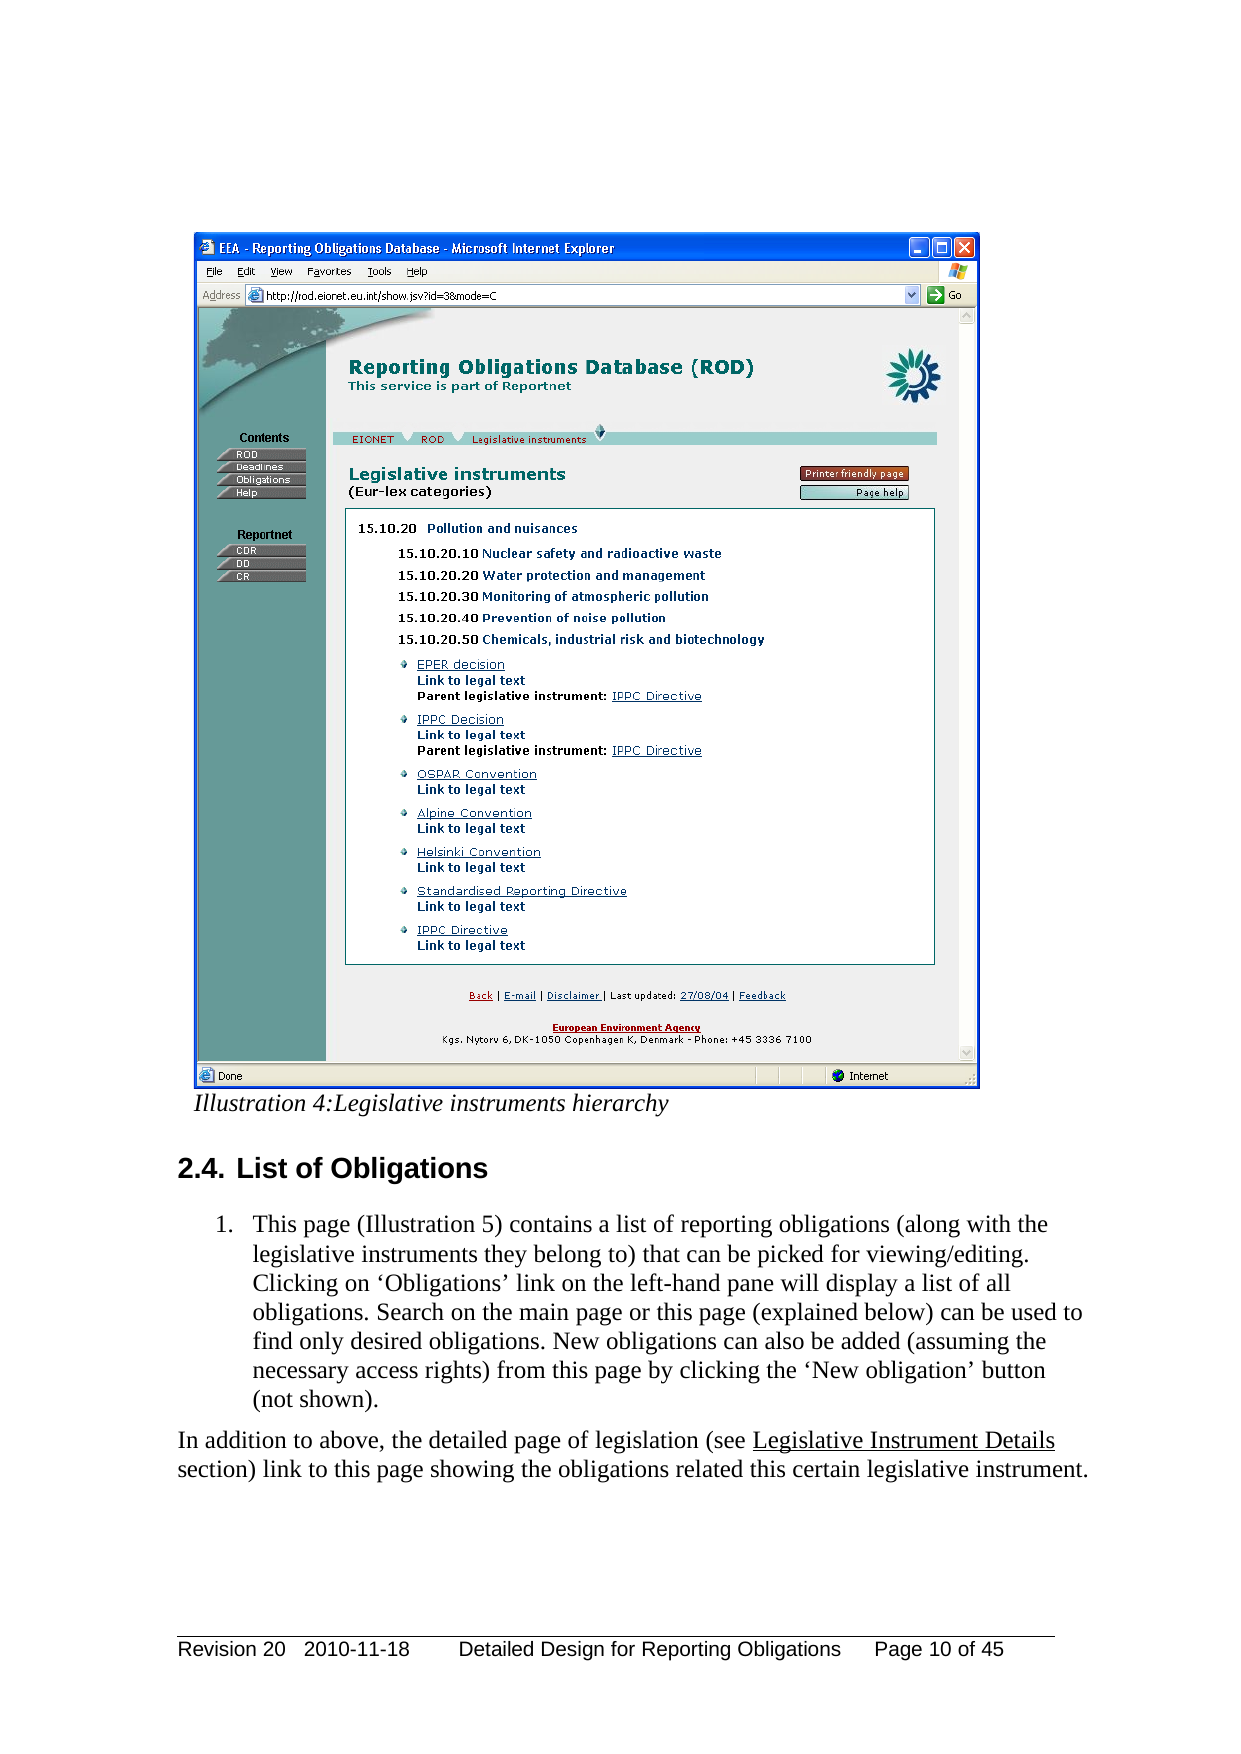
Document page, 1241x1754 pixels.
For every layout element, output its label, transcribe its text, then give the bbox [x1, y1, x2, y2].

list This page (Illustration 5) contains a list of reporting obligations (along with the legislative instruments they belong to) that can be picked for viewing/editing. Clicking on ‘Obligations’ link on the left-hand pane will display a list of all obligations. Search on the main page or this page (explained below) can be used to find only desired obligations. New obligations can also be added (assuming the necessary access rights) from this page by clicking the ‘New obligation’ button (not shown). [215, 1209, 1092, 1413]
text In addition to above, the detailed page of legislation (see Legislative Instrument Details section) link to this page showing the obligations related this certain legislative instrument. [177, 1424, 1092, 1483]
text Illustration 4:Legislative instruments hierarchy [194, 1089, 980, 1117]
picture [193, 232, 980, 1089]
subtitle List of Obligations [177, 1151, 1092, 1184]
